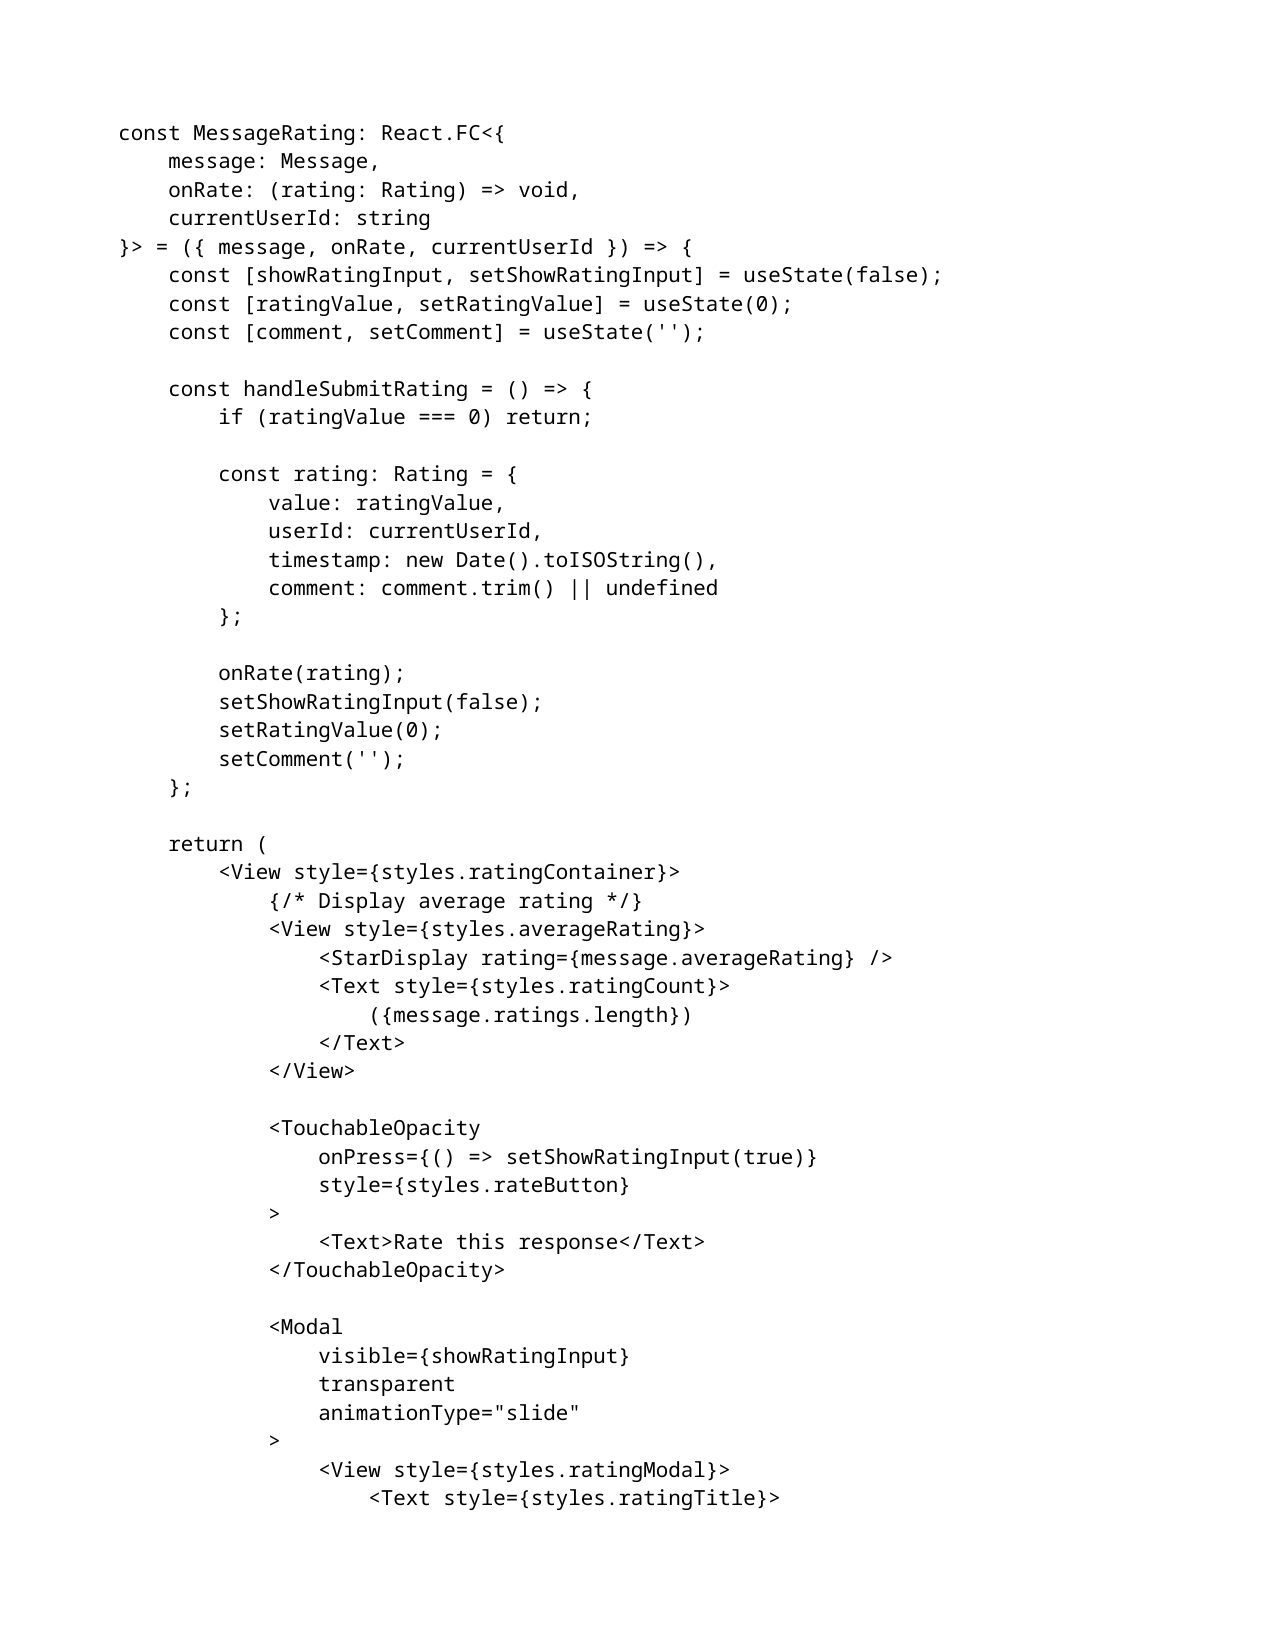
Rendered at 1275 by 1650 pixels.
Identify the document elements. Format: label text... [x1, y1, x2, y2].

text setComment(''); [118, 744, 1157, 772]
text setShowRatingInput(false); [118, 687, 1157, 715]
text onRate(rating); [118, 658, 1157, 687]
text value: ratingValue, [118, 488, 1157, 516]
text <Text style={styles.ratingTitle}> [118, 1483, 1157, 1512]
text const [ratingValue, setRatingValue] = useState(0); [118, 289, 1157, 317]
text onPress={() => setShowRatingInput(true)} [118, 1142, 1157, 1170]
text onRate: (rating: Rating) => void, [118, 175, 1157, 203]
text const rating: Rating = { [118, 459, 1157, 488]
text <Modal [118, 1312, 1157, 1341]
text const handleSubmitRating = () => { [118, 374, 1157, 402]
text }> = ({ message, onRate, currentUserId }) => { [118, 232, 1157, 260]
text if (ratingValue === 0) return; [118, 402, 1157, 431]
text visible={showRatingInput} [118, 1341, 1157, 1369]
text }; [118, 602, 1157, 630]
text > [118, 1426, 1157, 1455]
text comment: comment.trim() || undefined [118, 573, 1157, 602]
text message: Message, [118, 147, 1157, 175]
text </View> [118, 1057, 1157, 1085]
text setRatingValue(0); [118, 715, 1157, 744]
text animationType="slide" [118, 1398, 1157, 1426]
text <Text>Rate this response</Text> [118, 1227, 1157, 1256]
text ({message.ratings.length}) [118, 1000, 1157, 1028]
text const MessageRating: React.FC<{ [118, 118, 1157, 147]
text <StarDisplay rating={message.averageRating} /> [118, 943, 1157, 971]
text </TouchableOpacity> [118, 1256, 1157, 1284]
text const [showRatingInput, setShowRatingInput] = useState(false); [118, 260, 1157, 289]
text }; [118, 772, 1157, 801]
text <TouchableOpacity [118, 1113, 1157, 1142]
text currentUserId: string [118, 203, 1157, 232]
text <Text style={styles.ratingCount}> [118, 971, 1157, 1000]
text <View style={styles.ratingContainer}> [118, 857, 1157, 886]
text <View style={styles.averageRating}> [118, 914, 1157, 943]
text userId: currentUserId, [118, 516, 1157, 545]
text transparent [118, 1369, 1157, 1398]
text const [comment, setComment] = useState(''); [118, 317, 1157, 346]
text return ( [118, 829, 1157, 857]
text {/* Display average rating */} [118, 886, 1157, 914]
text </Text> [118, 1028, 1157, 1057]
text <View style={styles.ratingModal}> [118, 1455, 1157, 1483]
text > [118, 1199, 1157, 1227]
text style={styles.rateButton} [118, 1170, 1157, 1199]
text timestamp: new Date().toISOString(), [118, 545, 1157, 573]
